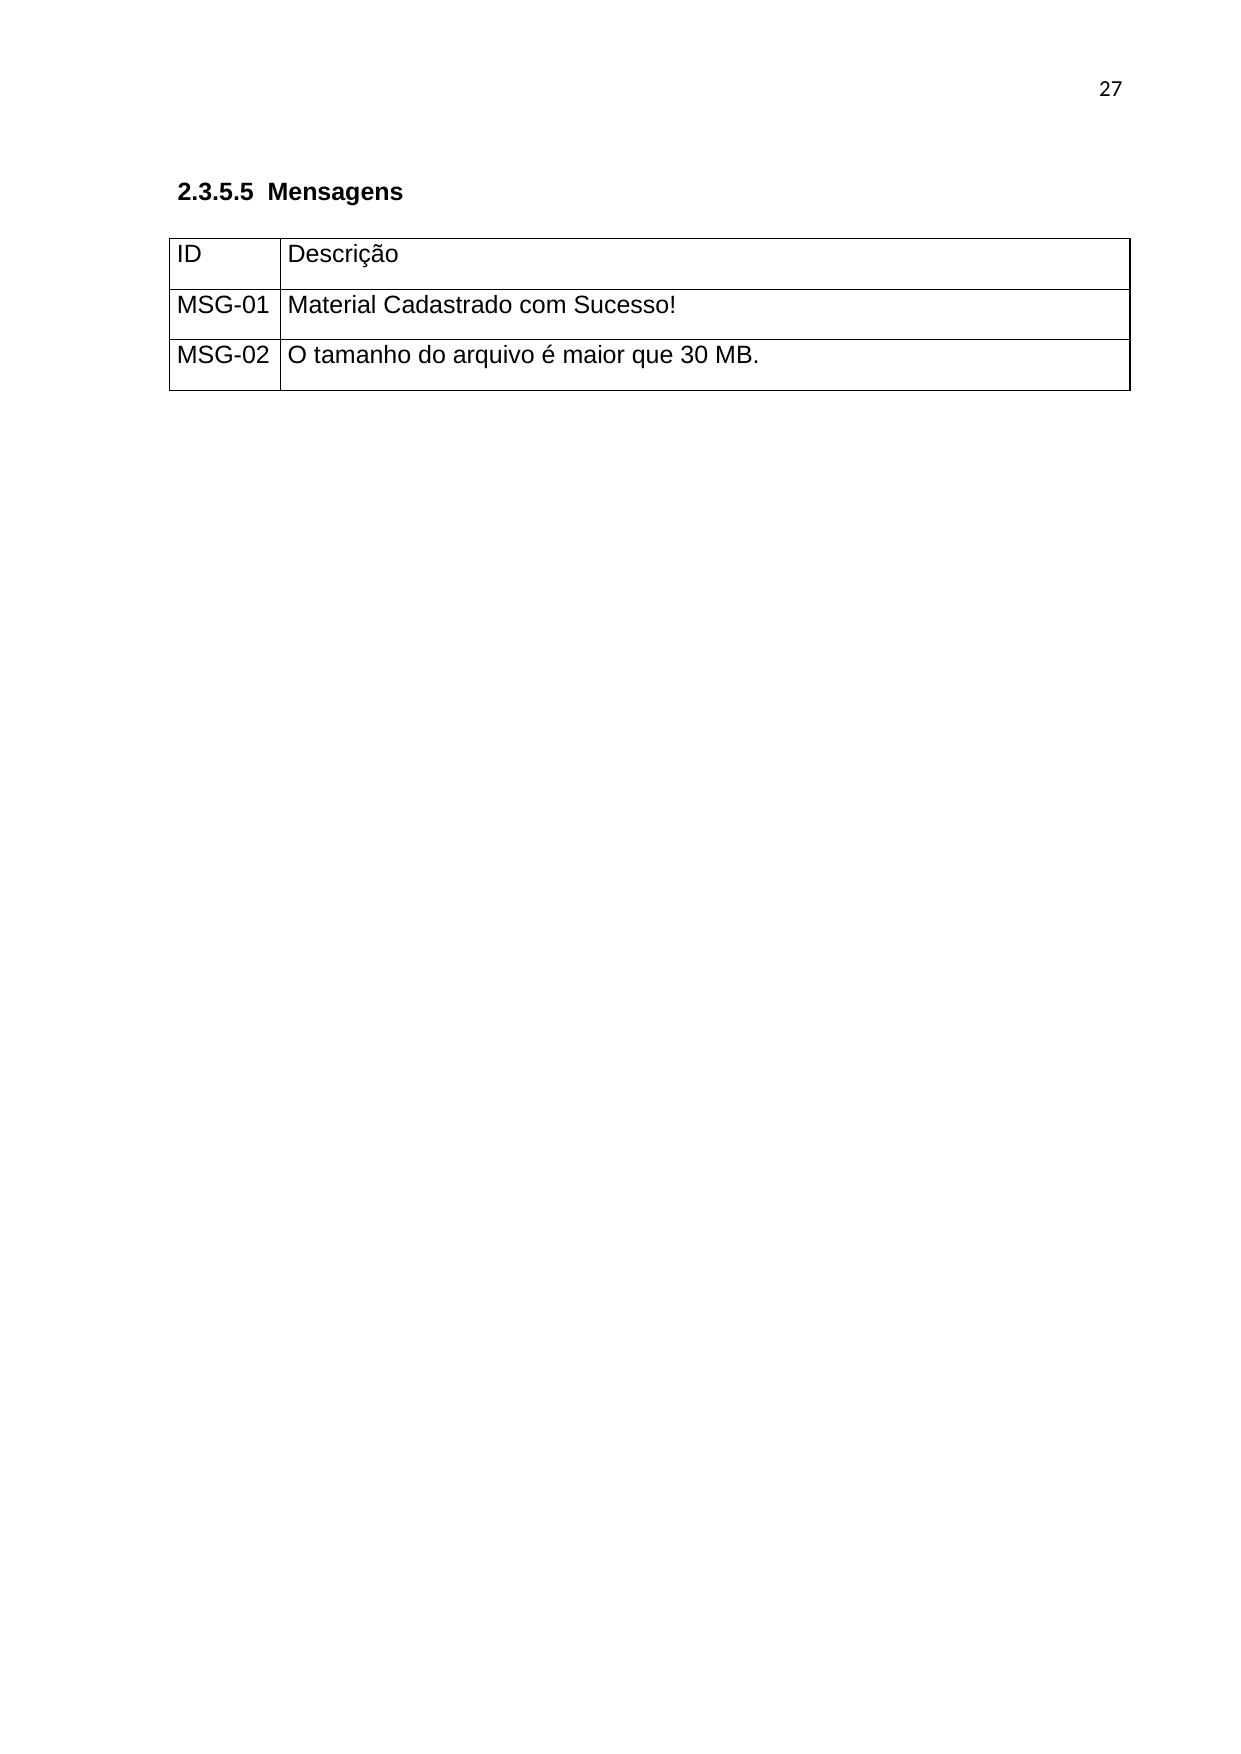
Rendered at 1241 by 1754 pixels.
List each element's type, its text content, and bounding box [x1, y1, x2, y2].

table_cell O tamanho do arquivo é maior que 30 MB. [281, 340, 1129, 390]
table_cell MSG-02 [170, 340, 280, 390]
table_header ID [170, 239, 280, 289]
table_cell MSG-01 [170, 290, 280, 339]
table_cell Material Cadastrado com Sucesso! [281, 290, 1129, 339]
table_header Descrição [281, 239, 1129, 289]
subtitle Mensagens [177, 177, 1122, 206]
